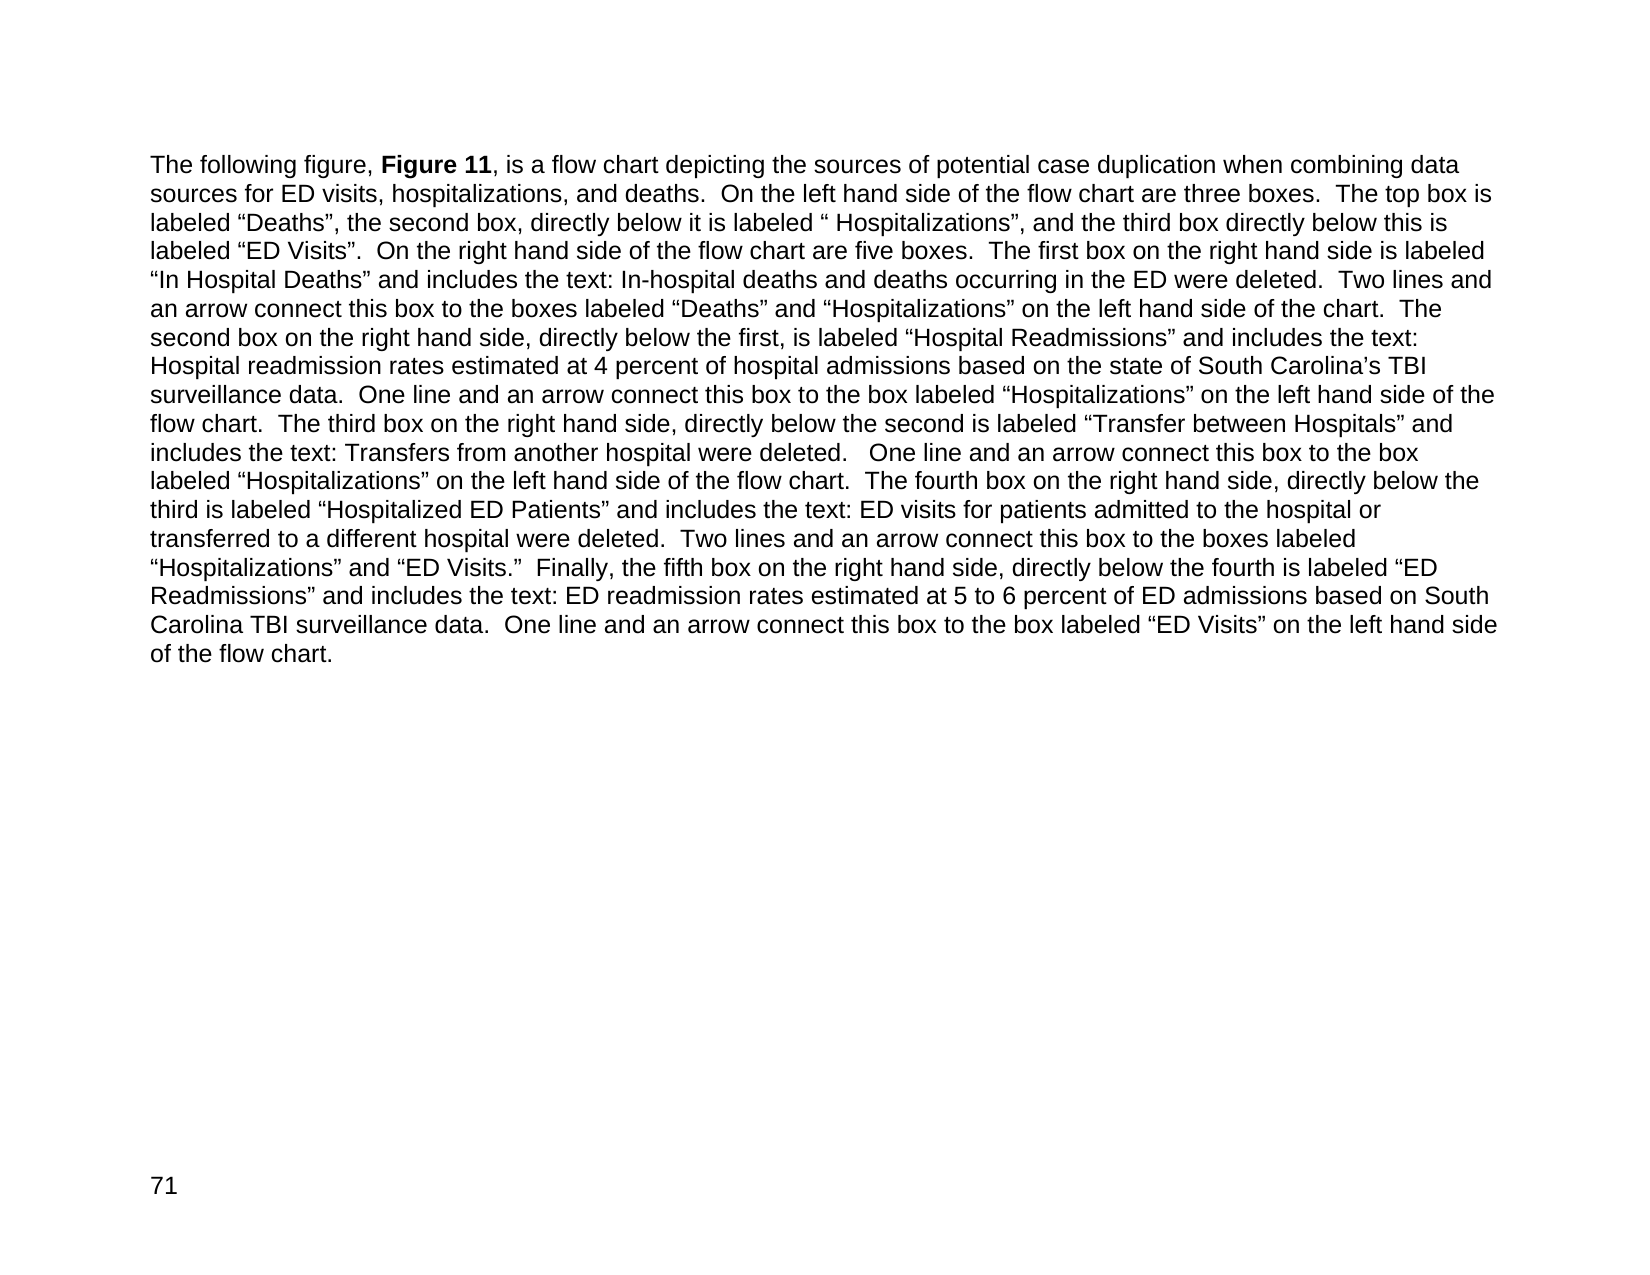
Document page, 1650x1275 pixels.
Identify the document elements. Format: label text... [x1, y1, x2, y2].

text The following figure, Figure 11, is a flow chart depicting the sources of potential case duplication when combining data sources for ED visits, hospitalizations, and deaths. On the left hand side of the flow chart are three boxes. The top box is labeled “Deaths”, the second box, directly below it is labeled “ Hospitalizations”, and the third box directly below this is labeled “ED Visits”. On the right hand side of the flow chart are five boxes. The first box on the right hand side is labeled “In Hospital Deaths” and includes the text: In-hospital deaths and deaths occurring in the ED were deleted. Two lines and an arrow connect this box to the boxes labeled “Deaths” and “Hospitalizations” on the left hand side of the chart. The second box on the right hand side, directly below the first, is labeled “Hospital Readmissions” and includes the text: Hospital readmission rates estimated at 4 percent of hospital admissions based on the state of South Carolina’s TBI surveillance data. One line and an arrow connect this box to the box labeled “Hospitalizations” on the left hand side of the flow chart. The third box on the right hand side, directly below the second is labeled “Transfer between Hospitals” and includes the text: Transfers from another hospital were deleted. One line and an arrow connect this box to the box labeled “Hospitalizations” on the left hand side of the flow chart. The fourth box on the right hand side, directly below the third is labeled “Hospitalized ED Patients” and includes the text: ED visits for patients admitted to the hospital or transferred to a different hospital were deleted. Two lines and an arrow connect this box to the boxes labeled “Hospitalizations” and “ED Visits.” Finally, the fifth box on the right hand side, directly below the fourth is labeled “ED Readmissions” and includes the text: ED readmission rates estimated at 5 to 6 percent of ED admissions based on South Carolina TBI surveillance data. One line and an arrow connect this box to the box labeled “ED Visits” on the left hand side of the flow chart. [150, 150, 1500, 667]
